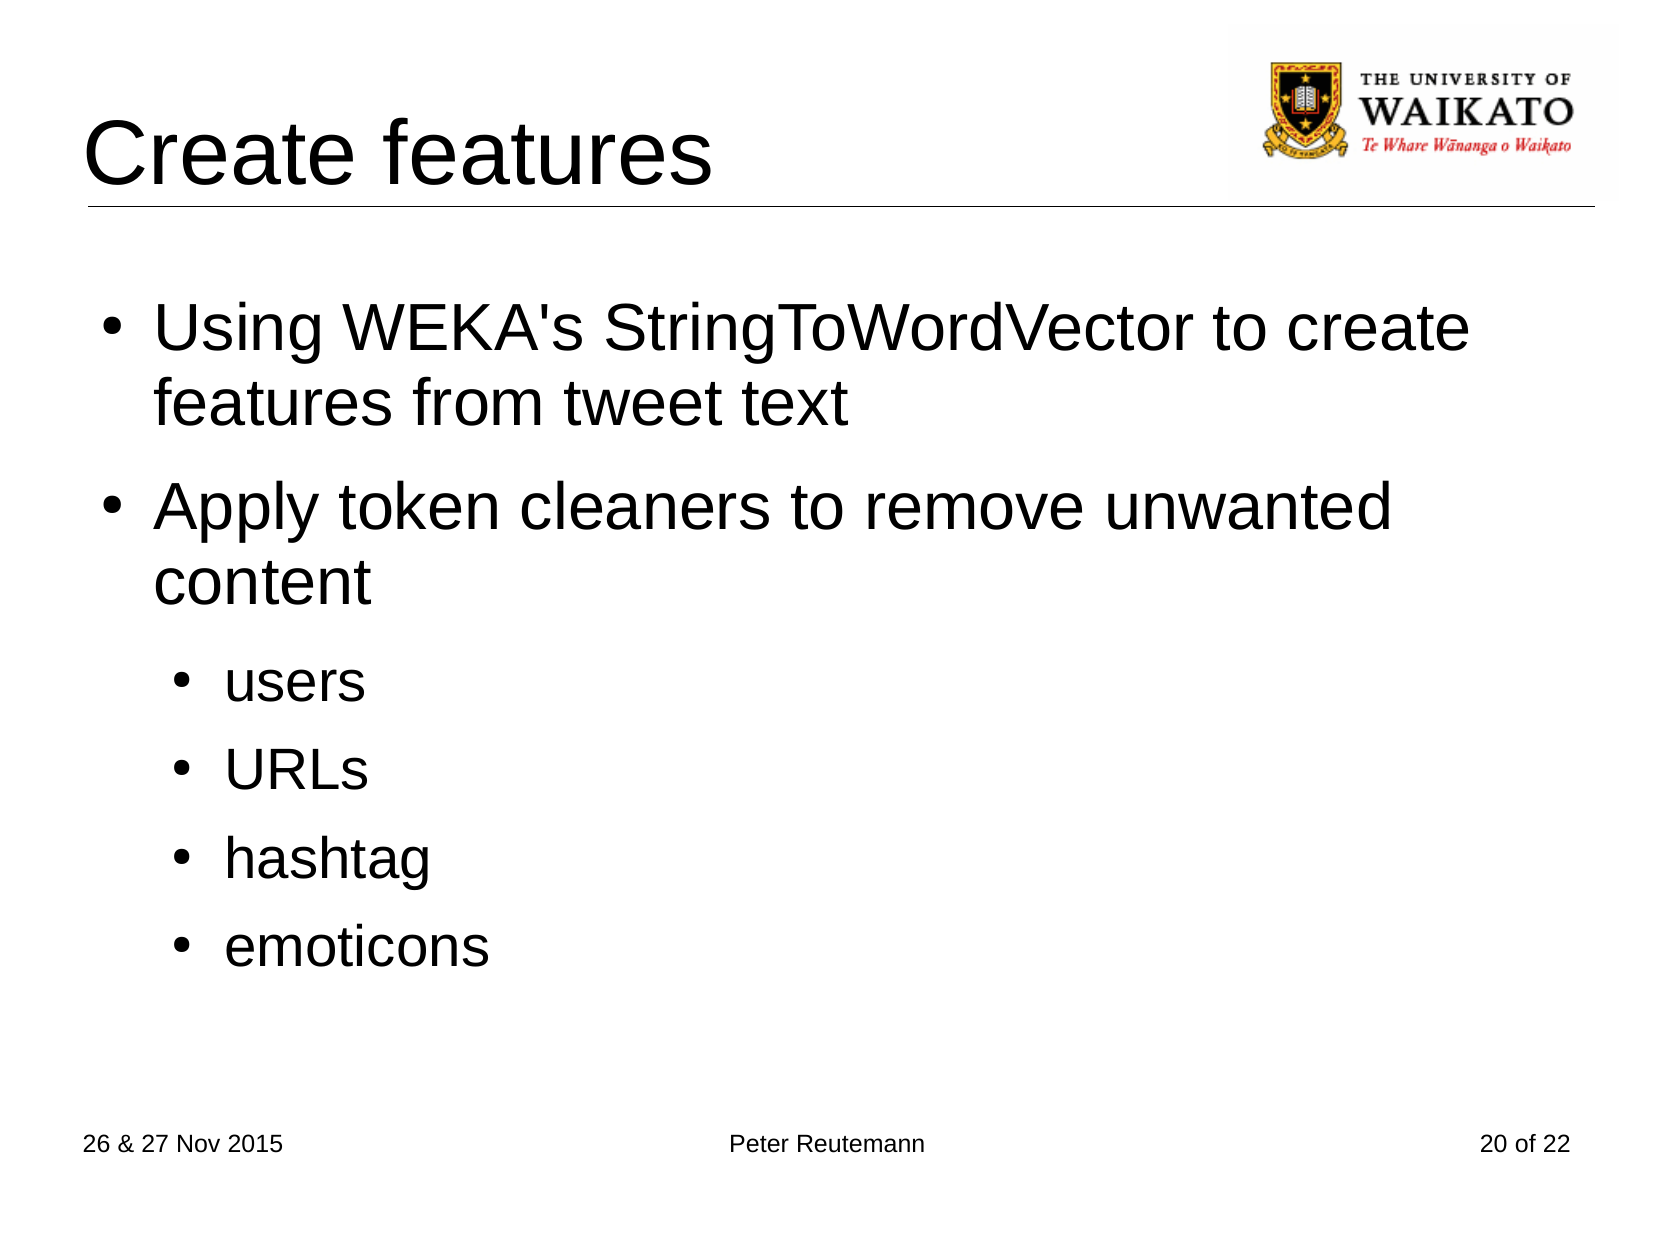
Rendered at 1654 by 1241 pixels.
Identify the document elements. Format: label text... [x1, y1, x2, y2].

list Using WEKA's StringToWordVector to create features from tweet text Apply token cleaners to remove unwanted content users URLs hashtag emoticons [82, 290, 1571, 1010]
title Create features [82, 49, 1571, 257]
picture [1228, 24, 1619, 201]
